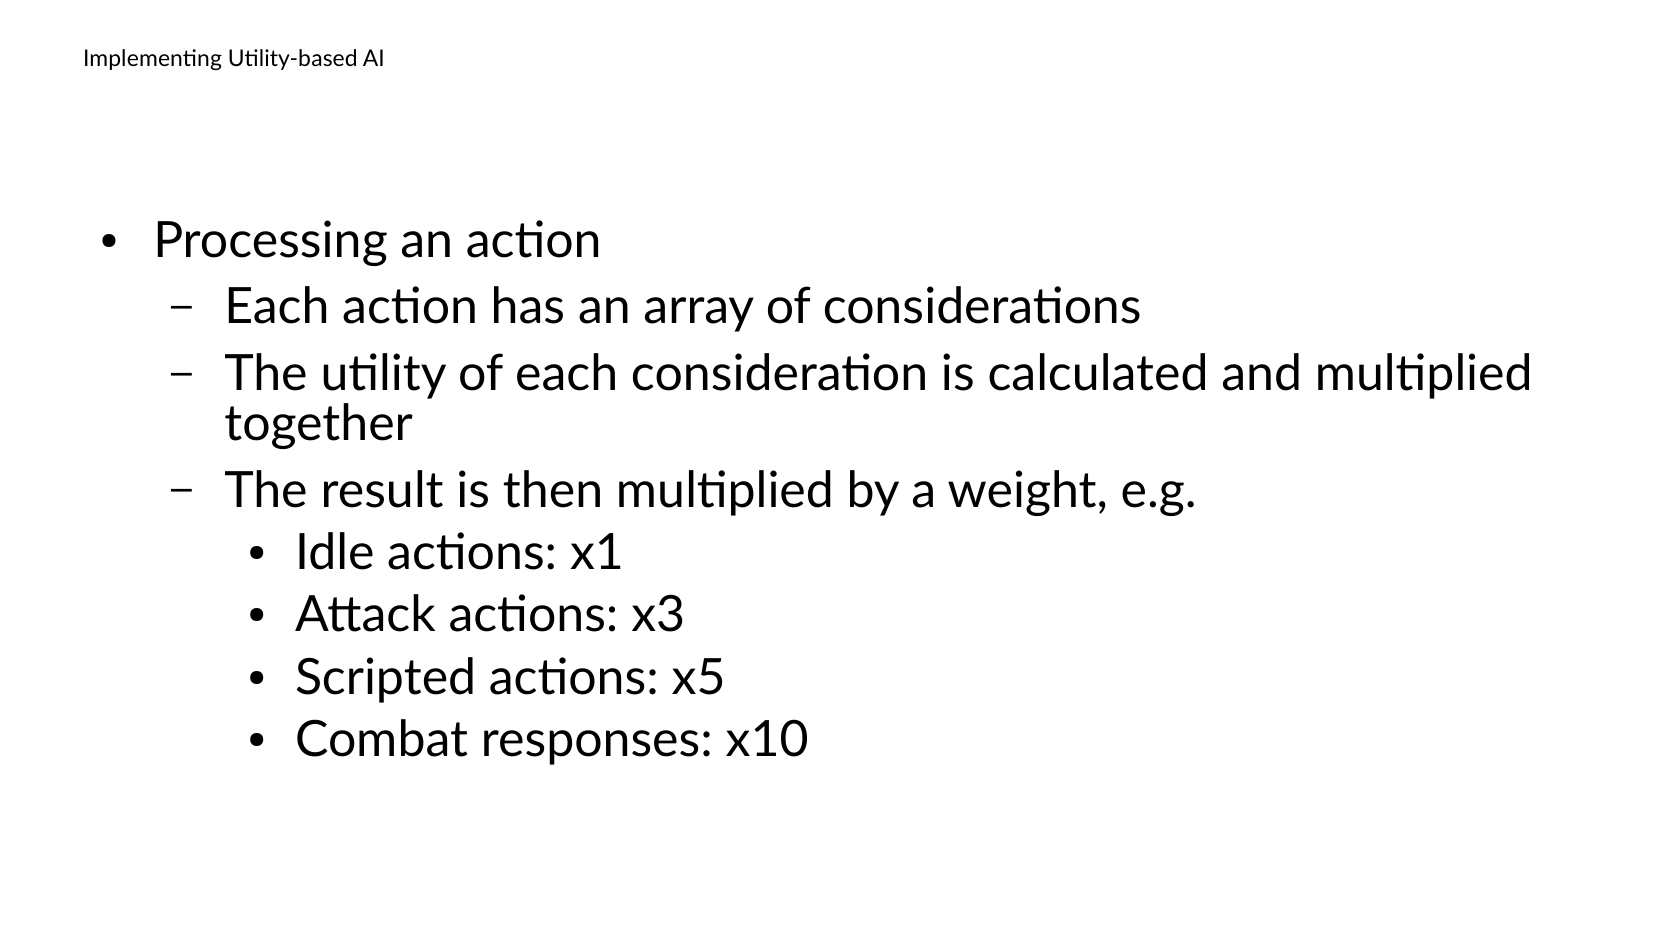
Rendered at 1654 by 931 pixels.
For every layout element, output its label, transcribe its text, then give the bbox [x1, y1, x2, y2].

list Processing an action Each action has an array of considerations The utility of each consideration is calculated and multiplied together The result is then multiplied by a weight, e.g. Idle actions: x1 Attack actions: x3 Scripted actions: x5 Combat responses: x10 [82, 217, 1571, 839]
title Implementing Utility-based AI [83, 0, 1571, 119]
